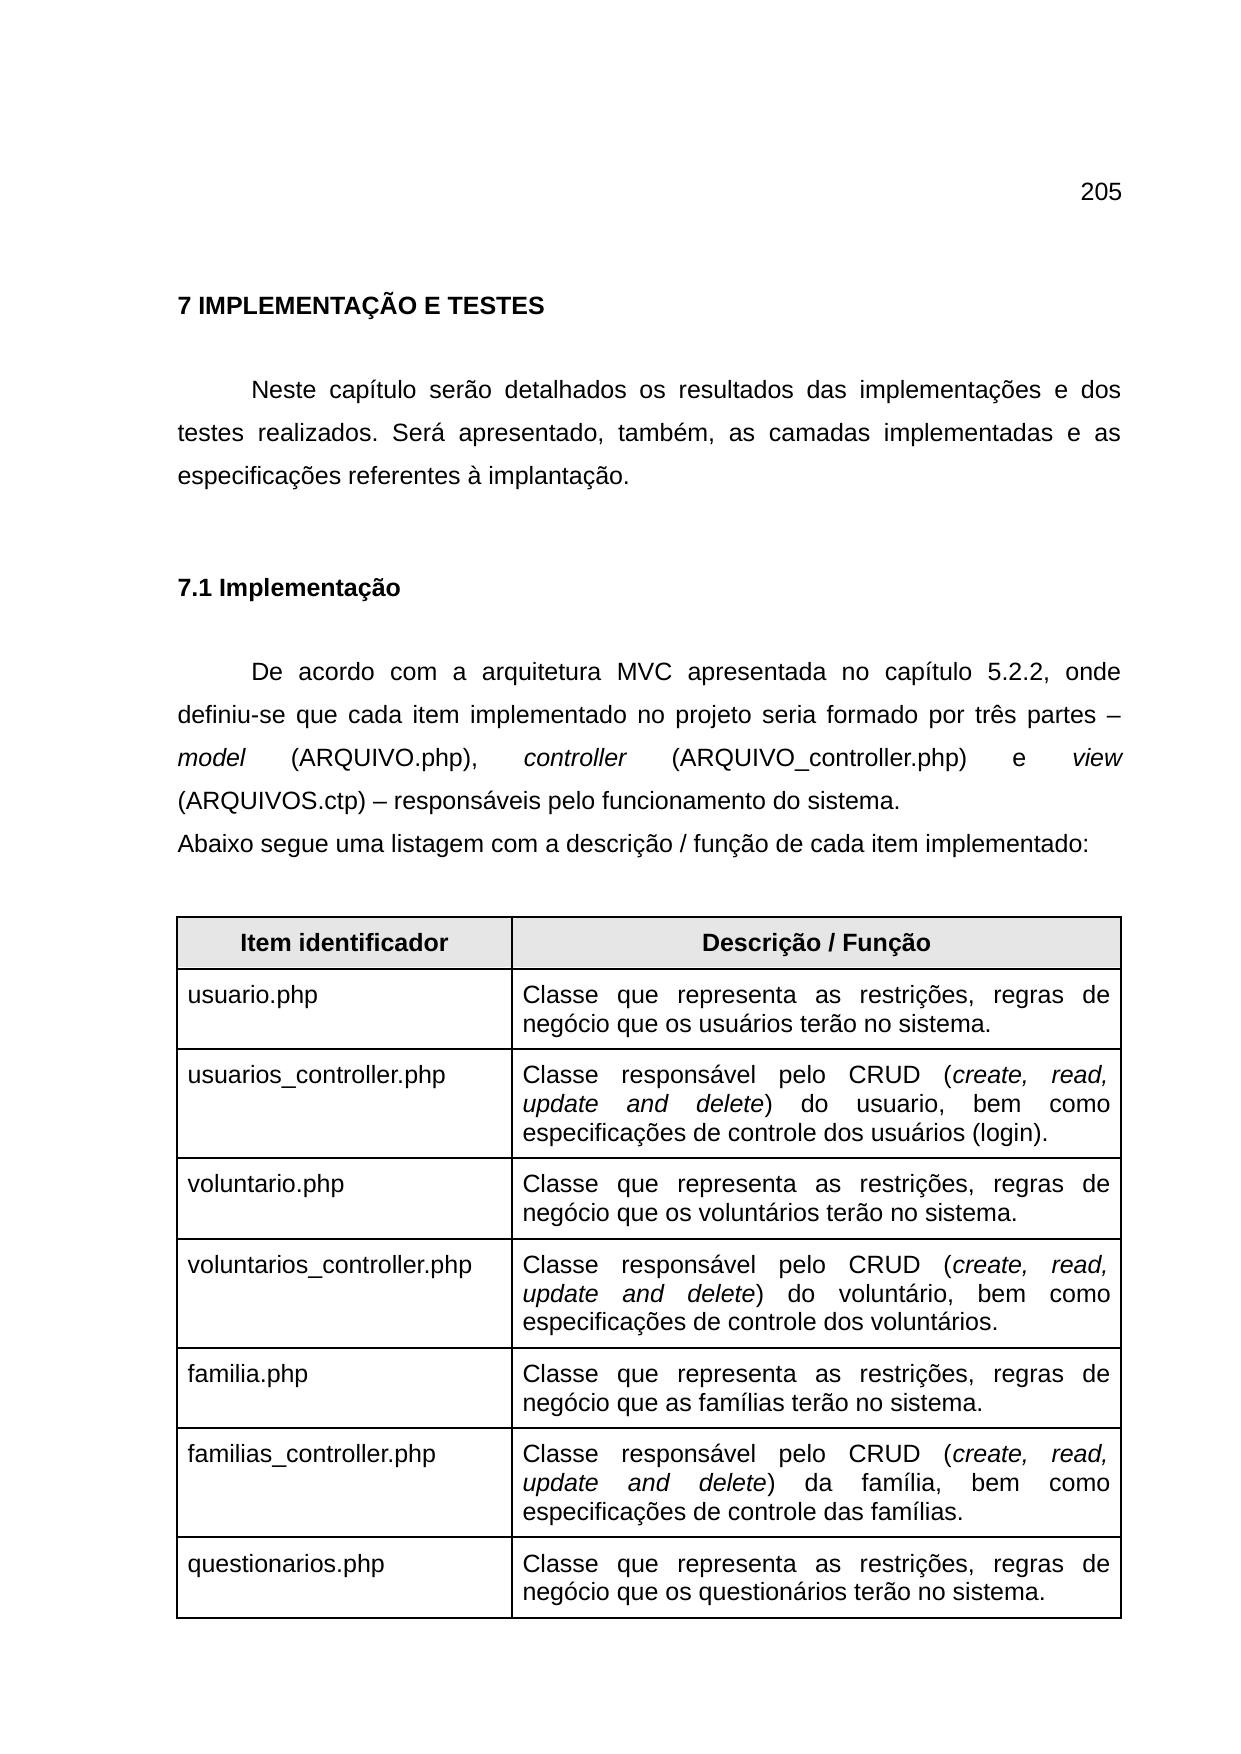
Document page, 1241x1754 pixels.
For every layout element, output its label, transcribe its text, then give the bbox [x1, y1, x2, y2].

table_cell familias_controller.php [178, 1429, 511, 1536]
table_cell usuario.php [178, 970, 511, 1048]
table_cell Classe responsável pelo CRUD (create, read, update and delete) do usuario, bem como especificações de controle dos usuários (login). [513, 1050, 1120, 1157]
table_cell usuarios_controller.php [178, 1050, 511, 1157]
subtitle 7 IMPLEMENTAÇÃO E TESTES [177, 291, 1122, 319]
table_cell Classe que representa as restrições, regras de negócio que os voluntários terão no sistema. [513, 1159, 1120, 1237]
table_cell questionarios.php [178, 1538, 511, 1617]
text Abaixo segue uma listagem com a descrição / função de cada item implementado: [177, 829, 1122, 858]
table_cell voluntario.php [178, 1159, 511, 1237]
table_cell Classe que representa as restrições, regras de negócio que os usuários terão no sistema. [513, 970, 1120, 1048]
table_header Descrição / Função [513, 918, 1120, 967]
table_cell Classe responsável pelo CRUD (create, read, update and delete) do voluntário, bem como especificações de controle dos voluntários. [513, 1240, 1120, 1347]
table_cell familia.php [178, 1349, 511, 1427]
subtitle 7.1 Implementação [177, 573, 1122, 601]
table_cell Classe que representa as restrições, regras de negócio que os questionários terão no sistema. [513, 1538, 1120, 1617]
text Neste capítulo serão detalhados os resultados das implementações e dos testes realizados. Será apresentado, também, as camadas implementadas e as especificações referentes à implantação. [177, 375, 1122, 490]
text De acordo com a arquitetura MVC apresentada no capítulo 5.2.2, onde definiu-se que cada item implementado no projeto seria formado por três partes – model (ARQUIVO.php), controller (ARQUIVO_controller.php) e view (ARQUIVOS.ctp) – responsáveis pelo funcionamento do sistema. [177, 657, 1122, 815]
table_header Item identificador [178, 918, 511, 967]
table_cell Classe responsável pelo CRUD (create, read, update and delete) da família, bem como especificações de controle das famílias. [513, 1429, 1120, 1536]
table_cell Classe que representa as restrições, regras de negócio que as famílias terão no sistema. [513, 1349, 1120, 1427]
table_cell voluntarios_controller.php [178, 1240, 511, 1347]
